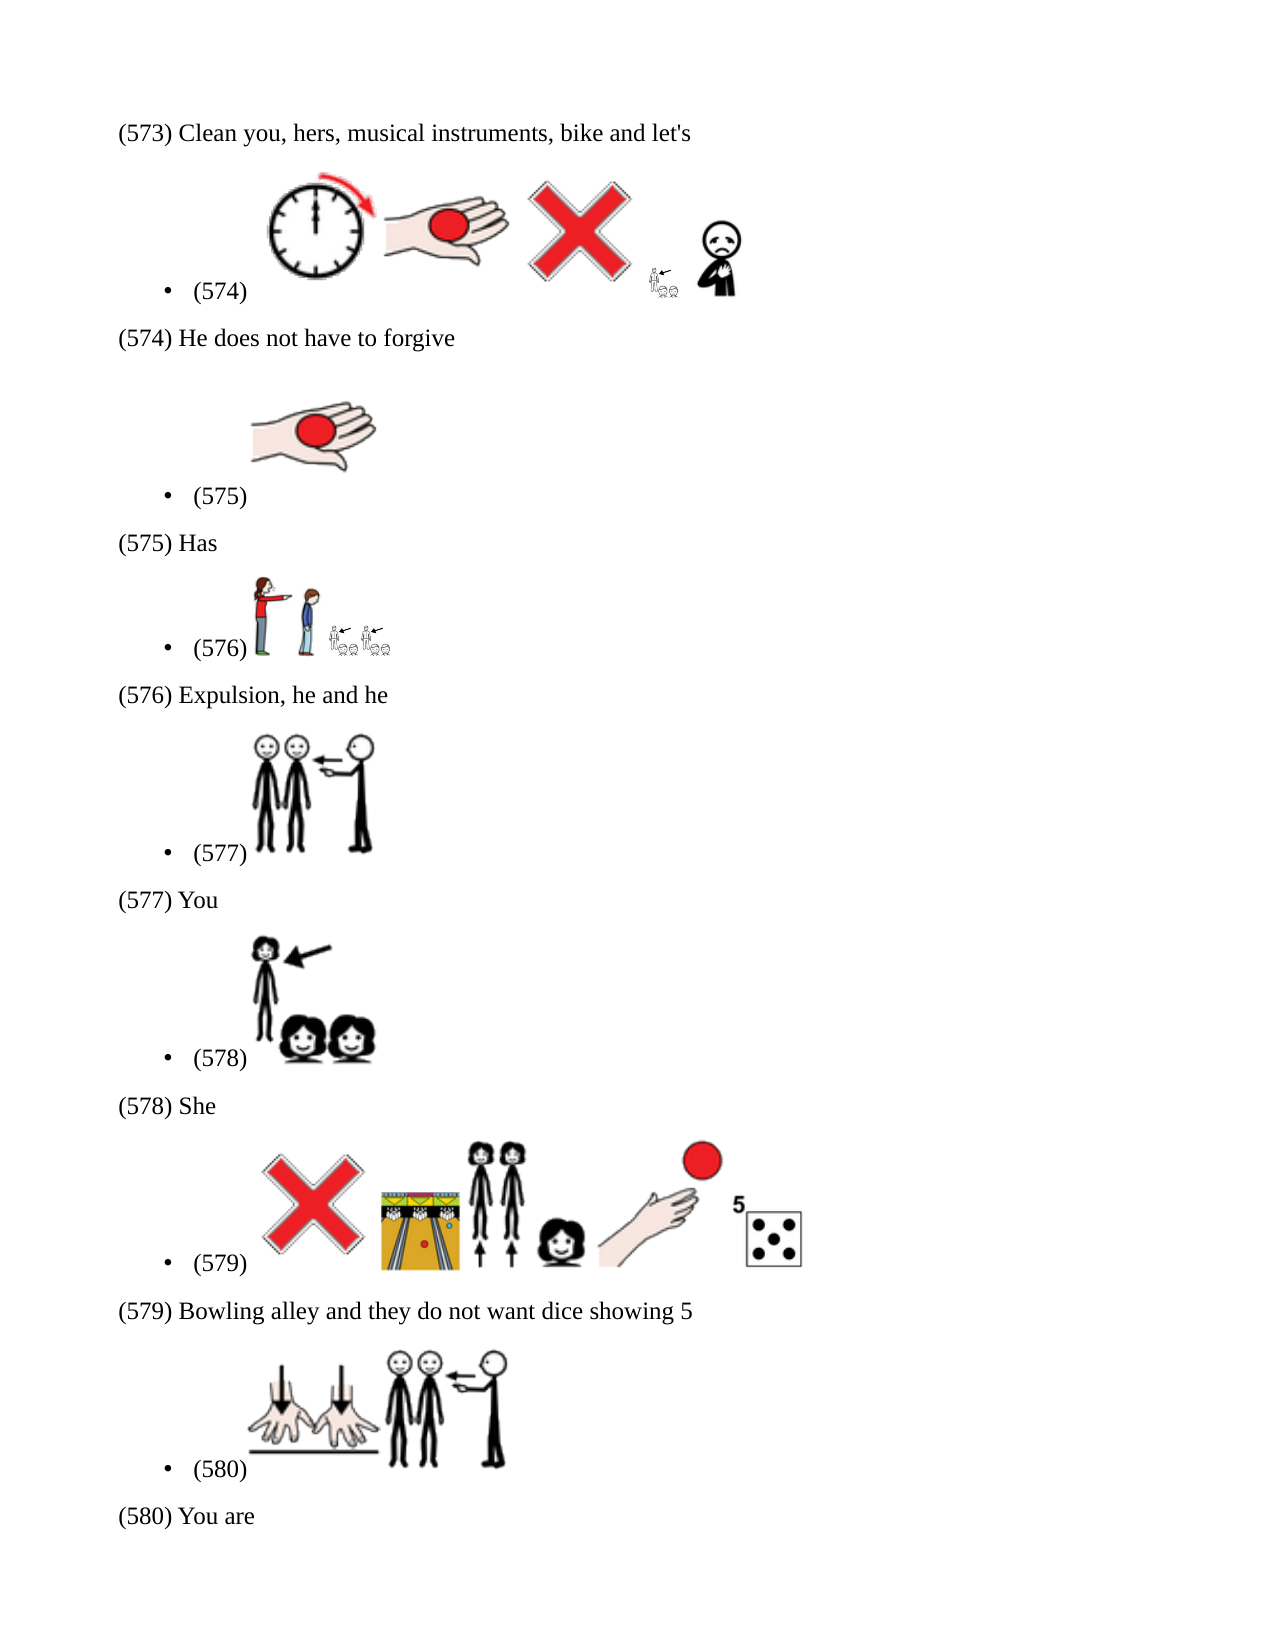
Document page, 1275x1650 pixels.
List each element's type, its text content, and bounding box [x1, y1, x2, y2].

text (574) He does not have to forgive [118, 323, 1157, 352]
list (580) [164, 1344, 1157, 1482]
picture [247, 576, 392, 657]
list (576) [164, 576, 1157, 662]
text (576) Expulsion, he and he [118, 680, 1157, 709]
text (579) Bowling alley and they do not want dice showing 5 [118, 1296, 1157, 1325]
list (578) [164, 933, 1157, 1072]
picture [247, 933, 381, 1067]
picture [247, 165, 760, 299]
text (580) You are [118, 1501, 1157, 1530]
picture [247, 1138, 808, 1272]
text (577) You [118, 886, 1157, 914]
picture [247, 728, 381, 862]
list (575) [164, 371, 1157, 510]
picture [247, 371, 381, 505]
list (577) [164, 728, 1157, 867]
list (574) [164, 166, 1157, 304]
list (579) [164, 1138, 1157, 1277]
text (573) Clean you, hers, musical instruments, bike and let's [118, 118, 1157, 147]
text (578) She [118, 1091, 1157, 1119]
text (575) Has [118, 528, 1157, 557]
picture [247, 1343, 514, 1477]
